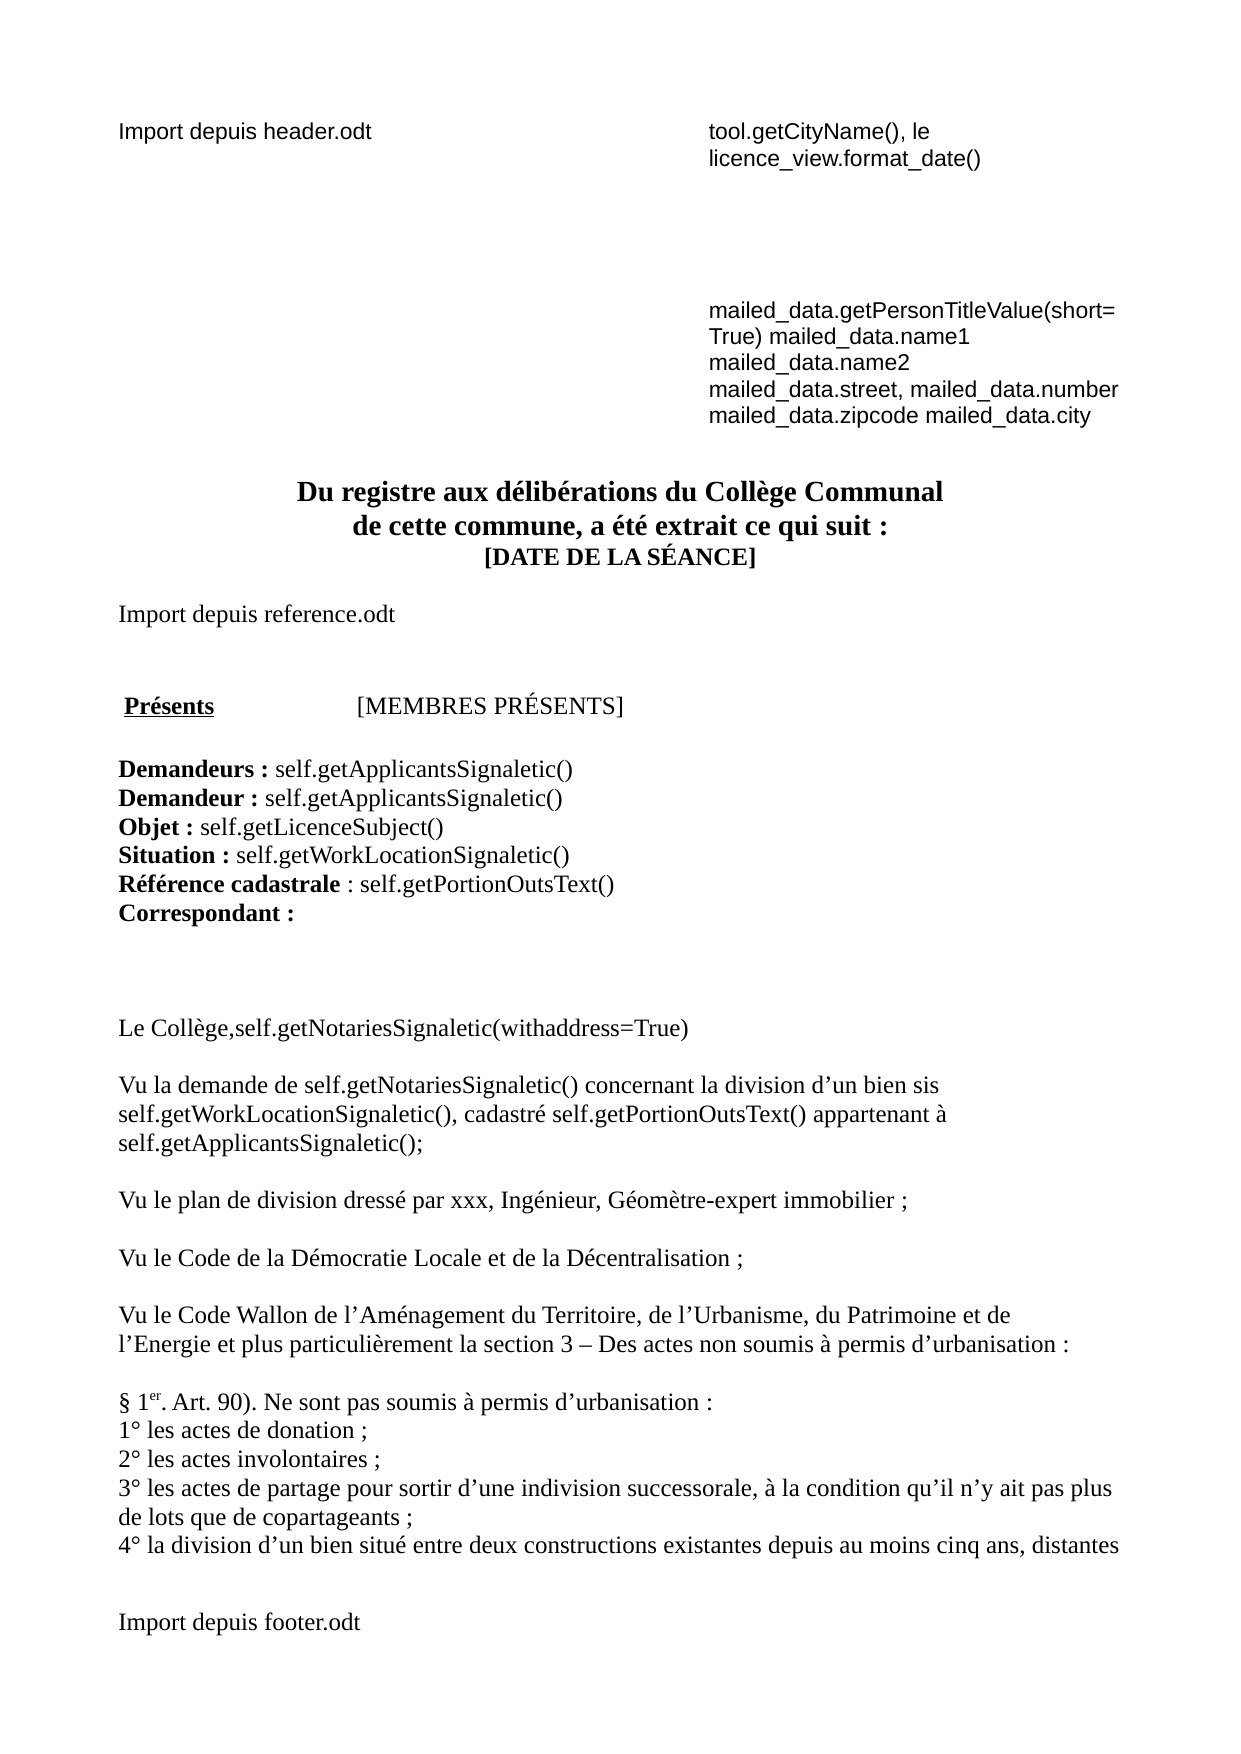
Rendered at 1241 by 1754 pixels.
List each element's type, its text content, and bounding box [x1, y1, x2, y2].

text Demandeur : self.getApplicantsSignaletic() [118, 783, 1122, 812]
text Le Collège,self.getNotariesSignaletic(withaddress=True) [118, 1013, 1122, 1042]
table_header tool.getCityName(), le licence_view.format_date() mailed_data.getPersonTitleValue(short=True) mailed_data.name1 mailed_data.name2 mailed_data.street, mailed_data.number mailed_data.zipcode mailed_data.city [709, 118, 1123, 441]
text Situation : self.getWorkLocationSignaletic() [118, 841, 1122, 869]
table_header Présents [118, 685, 351, 726]
text Demandeurs : self.getApplicantsSignaletic() [118, 754, 1122, 783]
text § 1er. Art. 90). Ne sont pas soumis à permis d’urbanisation : [118, 1387, 1122, 1416]
text Objet : self.getLicenceSubject() [118, 812, 1122, 841]
table_header Import depuis header.odt [118, 118, 708, 441]
title [DATE DE LA SÉANCE] [118, 542, 1122, 570]
text Import depuis reference.odt [118, 599, 1122, 628]
text Vu le plan de division dressé par xxx, Ingénieur, Géomètre-expert immobilier ; [118, 1186, 1122, 1214]
text 4° la division d’un bien situé entre deux constructions existantes depuis au moins cinq ans, distantes [118, 1531, 1122, 1559]
text 2° les actes involontaires ; [118, 1444, 1122, 1473]
text Vu le Code de la Démocratie Locale et de la Décentralisation ; [118, 1243, 1122, 1272]
text Vu la demande de self.getNotariesSignaletic() concernant la division d’un bien sis self.getWorkLocationSignaletic(), cadastré self.getPortionOutsText() appartenant à self.getApplicantsSignaletic(); [118, 1071, 1122, 1157]
table_header [MEMBRES PRÉSENTS] [351, 685, 1123, 726]
text 3° les actes de partage pour sortir d’une indivision successorale, à la condition qu’il n’y ait pas plus de lots que de copartageants ; [118, 1473, 1122, 1531]
text 1° les actes de donation ; [118, 1416, 1122, 1444]
text Correspondant : [118, 898, 1122, 927]
title Du registre aux délibérations du Collège Communal [118, 474, 1122, 508]
text Référence cadastrale : self.getPortionOutsText() [118, 869, 1122, 898]
title de cette commune, a été extrait ce qui suit : [118, 508, 1122, 542]
text Vu le Code Wallon de l’Aménagement du Territoire, de l’Urbanisme, du Patrimoine et de l’Energie et plus particulièrement la section 3 – Des actes non soumis à permis d’urbanisation : [118, 1301, 1122, 1358]
